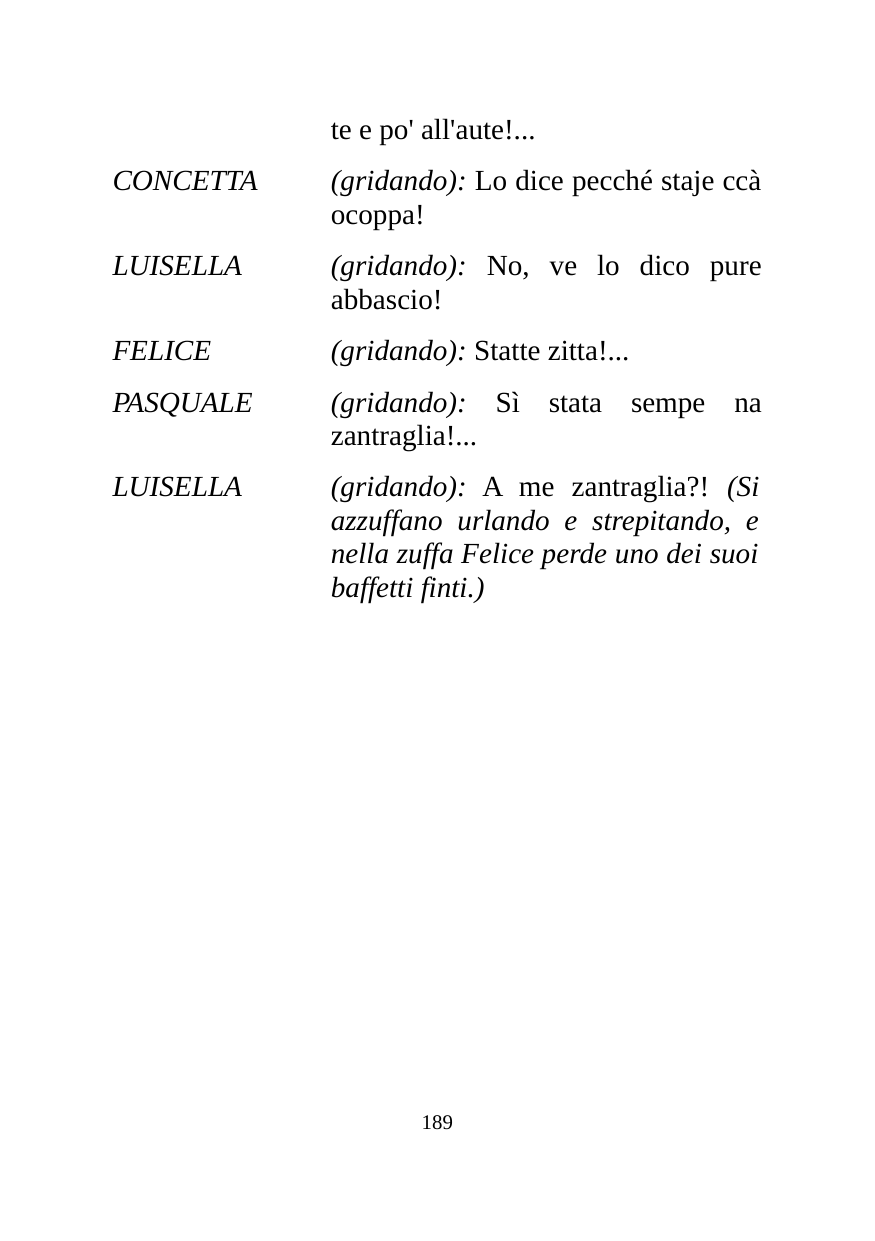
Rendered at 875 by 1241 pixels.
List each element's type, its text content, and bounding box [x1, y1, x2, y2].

table_cell [106, 106, 325, 158]
table_cell (gridando): A me zantraglia?! (Si azzuffano urlando e strepitando, e nella zuffa Felice perde uno dei suoi baffetti finti.) [325, 464, 768, 616]
table_cell LUISELLA [106, 464, 325, 616]
table_cell (gridando): No, ve lo dico pure abbascio! [325, 243, 768, 327]
table_cell PASQUALE [106, 379, 325, 464]
table_cell (gridando): Lo dice pecché staje ccà ocoppa! [325, 158, 768, 242]
table_cell LUISELLA [106, 243, 325, 327]
table_cell FELICE [106, 328, 325, 379]
table_cell te e po' all'aute!... [325, 106, 768, 158]
table_cell (gridando): Sì stata sempe na zantraglia!... [325, 379, 768, 464]
table_cell CONCETTA [106, 158, 325, 242]
table_cell (gridando): Statte zitta!... [325, 328, 768, 379]
